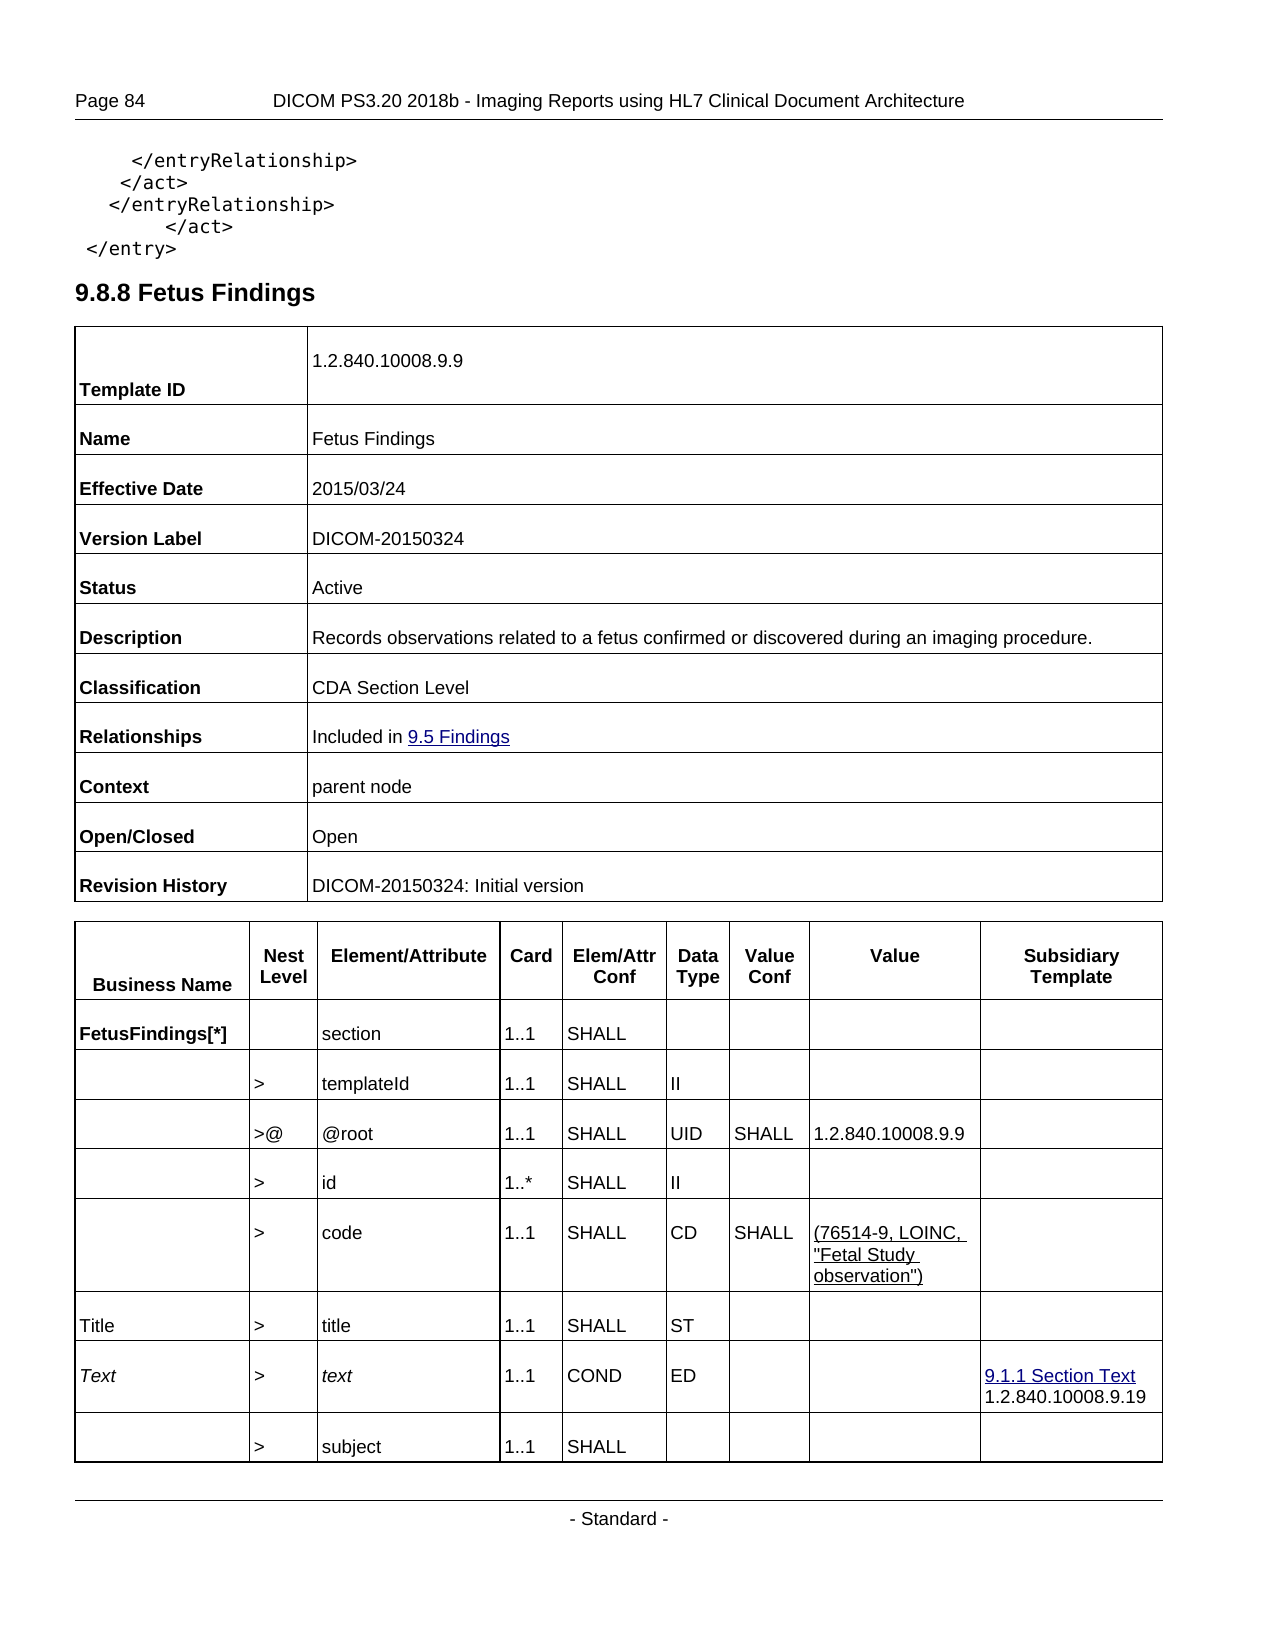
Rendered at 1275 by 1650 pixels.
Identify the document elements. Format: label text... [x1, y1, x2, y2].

table_cell SHALL [563, 1199, 666, 1291]
table_cell ED [667, 1341, 729, 1412]
table_cell [981, 1413, 1162, 1461]
table_cell >@ [250, 1100, 317, 1148]
table_cell 1..1 [501, 1050, 562, 1098]
table_cell text [318, 1341, 499, 1412]
table_cell [981, 1100, 1162, 1148]
table_cell > [250, 1341, 317, 1412]
table_cell Status [76, 554, 307, 603]
table_cell [810, 1413, 980, 1461]
table_cell Fetus Findings [308, 405, 1162, 454]
table_cell > [250, 1413, 317, 1461]
table_cell Context [76, 753, 307, 802]
table_cell [810, 1000, 980, 1049]
table_header Data Type [667, 922, 729, 999]
table_cell Effective Date [76, 455, 307, 503]
table_header Value Conf [730, 922, 809, 999]
table_cell [981, 1000, 1162, 1049]
table_cell Active [308, 554, 1162, 603]
table_header Nest Level [250, 922, 317, 999]
table_cell Relationships [76, 703, 307, 752]
table_cell [730, 1149, 809, 1198]
table_cell id [318, 1149, 499, 1198]
table_cell [667, 1413, 729, 1461]
table_cell [730, 1050, 809, 1098]
table_header 1.2.840.10008.9.9 [308, 327, 1162, 404]
table_cell SHALL [563, 1000, 666, 1049]
table_cell Description [76, 604, 307, 652]
table_cell section [318, 1000, 499, 1049]
table_cell Open [308, 803, 1162, 851]
table_cell II [667, 1149, 729, 1198]
table_cell [730, 1292, 809, 1340]
table_cell > [250, 1149, 317, 1198]
table_cell title [318, 1292, 499, 1340]
table_cell Fetus​Findings[*] [76, 1000, 249, 1049]
table_cell 1..1 [501, 1199, 562, 1291]
table_cell 1..1 [501, 1292, 562, 1340]
table_cell UID [667, 1100, 729, 1148]
table_cell [76, 1199, 249, 1291]
text 9.8.8 Fetus Findings [75, 278, 1162, 307]
table_cell SHALL [563, 1292, 666, 1340]
table_cell > [250, 1199, 317, 1291]
table_cell [981, 1292, 1162, 1340]
table_cell Included in 9.5 Findings [308, 703, 1162, 752]
table_cell SHALL [730, 1100, 809, 1148]
table_cell 1..1 [501, 1100, 562, 1148]
table_header Value [810, 922, 980, 999]
table_cell 1.2.840.10008.9.9 [810, 1100, 980, 1148]
table_cell SHALL [563, 1413, 666, 1461]
table_cell [810, 1050, 980, 1098]
table_cell SHALL [563, 1050, 666, 1098]
table_cell 1..1 [501, 1341, 562, 1412]
table_cell CDA Section Level [308, 654, 1162, 702]
table_cell [76, 1100, 249, 1148]
table_header Subsidiary Template [981, 922, 1162, 999]
table_header Template ID [76, 327, 307, 404]
table_header Element/​Attribute [318, 922, 499, 999]
table_cell [76, 1413, 249, 1461]
table_cell [981, 1199, 1162, 1291]
table_cell Text [76, 1341, 249, 1412]
table_cell COND [563, 1341, 666, 1412]
table_cell [667, 1000, 729, 1049]
table_cell subject [318, 1413, 499, 1461]
table_cell SHALL [563, 1100, 666, 1148]
table_cell CD [667, 1199, 729, 1291]
table_cell [730, 1341, 809, 1412]
table_cell template​Id [318, 1050, 499, 1098]
table_cell [250, 1000, 317, 1049]
table_cell Version Label [76, 505, 307, 553]
table_cell [810, 1149, 980, 1198]
table_cell SHALL [563, 1149, 666, 1198]
table_cell DICOM-20150324 [308, 505, 1162, 553]
table_cell [810, 1292, 980, 1340]
table_cell [730, 1413, 809, 1461]
table_cell ST [667, 1292, 729, 1340]
table_cell Records observations related to a fetus confirmed or discovered during an imaging procedure. [308, 604, 1162, 652]
table_header Business Name [76, 922, 249, 999]
table_cell 2015/03/24 [308, 455, 1162, 503]
table_cell 1..1 [501, 1413, 562, 1461]
table_cell (76514-9, LOINC, "Fetal Study observation") [810, 1199, 980, 1291]
table_cell Open/Closed [76, 803, 307, 851]
table_cell Revision History [76, 852, 307, 901]
table_cell [76, 1050, 249, 1098]
table_cell [981, 1050, 1162, 1098]
table_cell [981, 1149, 1162, 1198]
table_cell Title [76, 1292, 249, 1340]
table_cell 1..* [501, 1149, 562, 1198]
table_cell SHALL [730, 1199, 809, 1291]
table_cell @root [318, 1100, 499, 1148]
table_cell 1..1 [501, 1000, 562, 1049]
table_cell II [667, 1050, 729, 1098]
table_header Card [501, 922, 562, 999]
table_cell [730, 1000, 809, 1049]
table_cell DICOM-20150324: Initial version [308, 852, 1162, 901]
table_cell 9.1.1 Section Text 1.2.840.10008.9.19 [981, 1341, 1162, 1412]
table_header Elem/Attr Conf [563, 922, 666, 999]
table_cell code [318, 1199, 499, 1291]
table_cell [810, 1341, 980, 1412]
table_cell > [250, 1050, 317, 1098]
table_cell parent node [308, 753, 1162, 802]
text </entryRelationship> </act> </entryRelationship> </act> </entry> [75, 150, 1162, 259]
table_cell > [250, 1292, 317, 1340]
table_cell Name [76, 405, 307, 454]
table_cell [76, 1149, 249, 1198]
table_cell Classification [76, 654, 307, 702]
